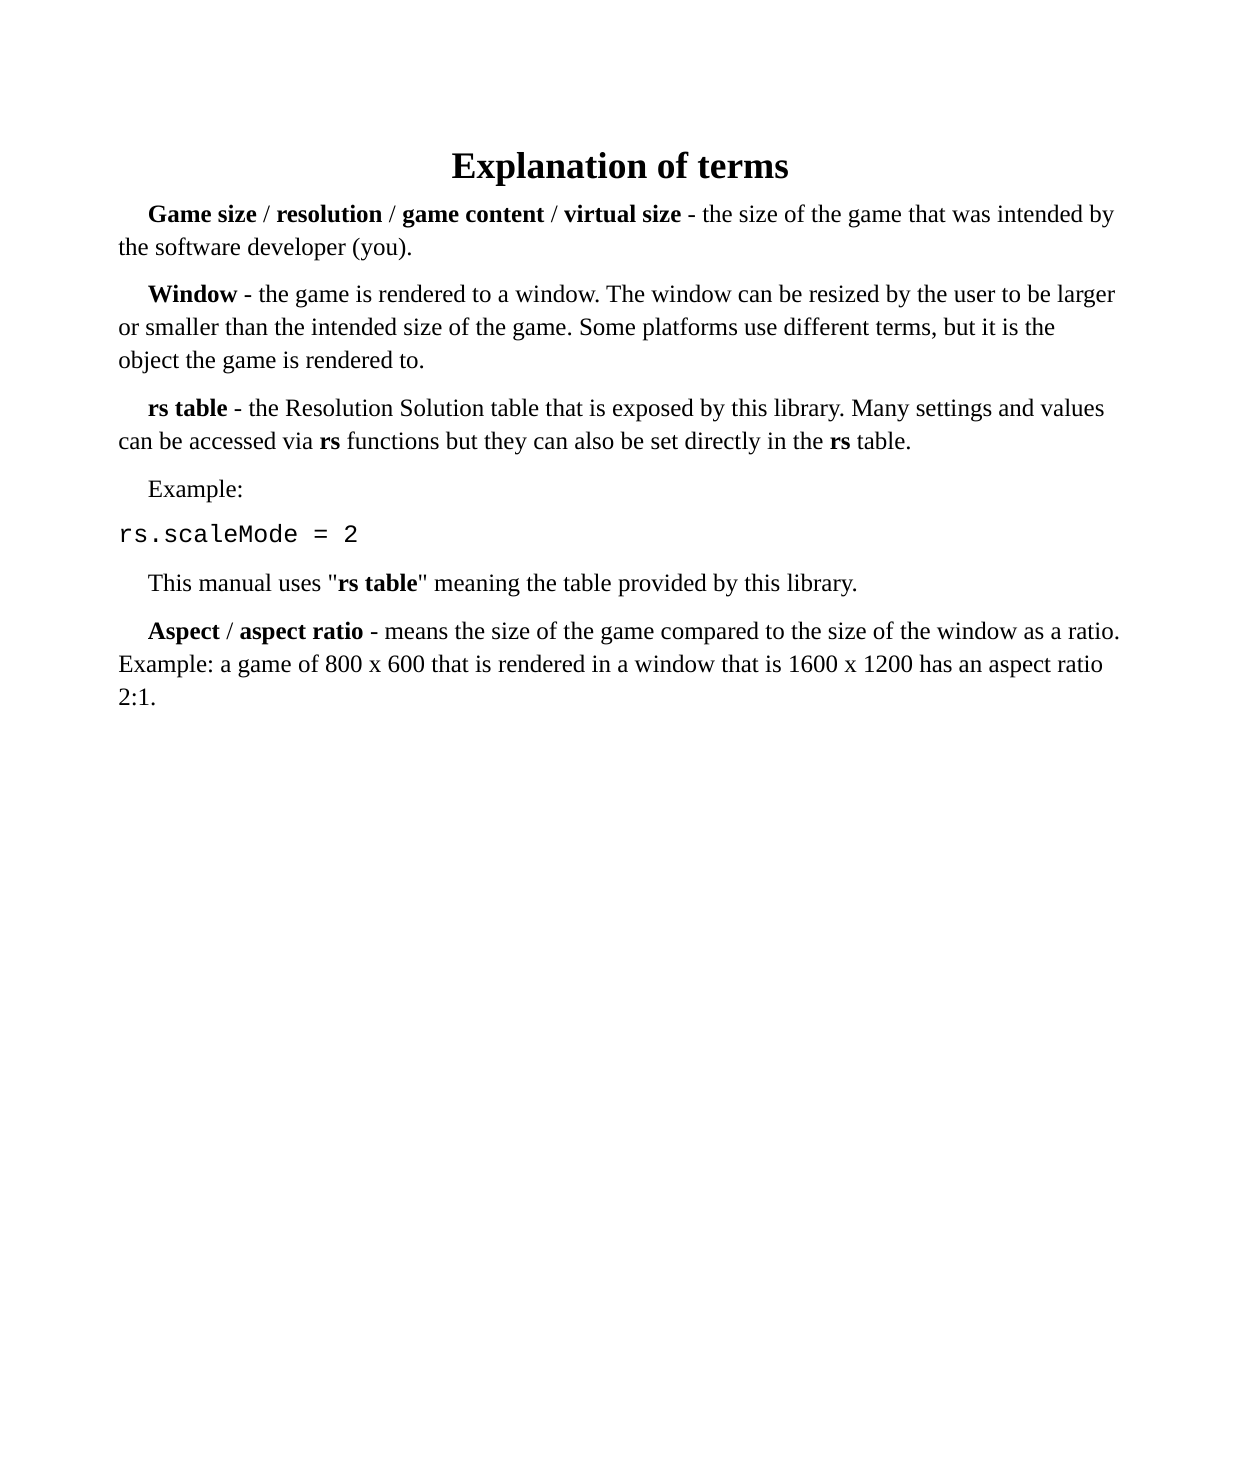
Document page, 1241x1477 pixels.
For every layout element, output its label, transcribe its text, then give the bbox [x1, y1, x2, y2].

text Game size / resolution / game content / virtual size - the size of the game that was intended by the software developer (you). [118, 199, 1122, 261]
subtitle Explanation of terms [118, 143, 1122, 186]
text Example: [118, 474, 1122, 502]
text rs table - the Resolution Solution table that is exposed by this library. Many settings and values can be accessed via rs functions but they can also be set directly in the rs table. [118, 393, 1122, 455]
text This manual uses "rs table" meaning the table provided by this library. [118, 568, 1122, 597]
text Window - the game is rendered to a window. The window can be resized by the user to be larger or smaller than the intended size of the game. Some platforms use different terms, but it is the object the game is rendered to. [118, 279, 1122, 374]
text rs.scaleMode = 2 [118, 521, 1122, 549]
text Aspect / aspect ratio - means the size of the game compared to the size of the window as a ratio. Example: a game of 800 x 600 that is rendered in a window that is 1600 x 1200 has an aspect ratio 2:1. [118, 616, 1122, 711]
